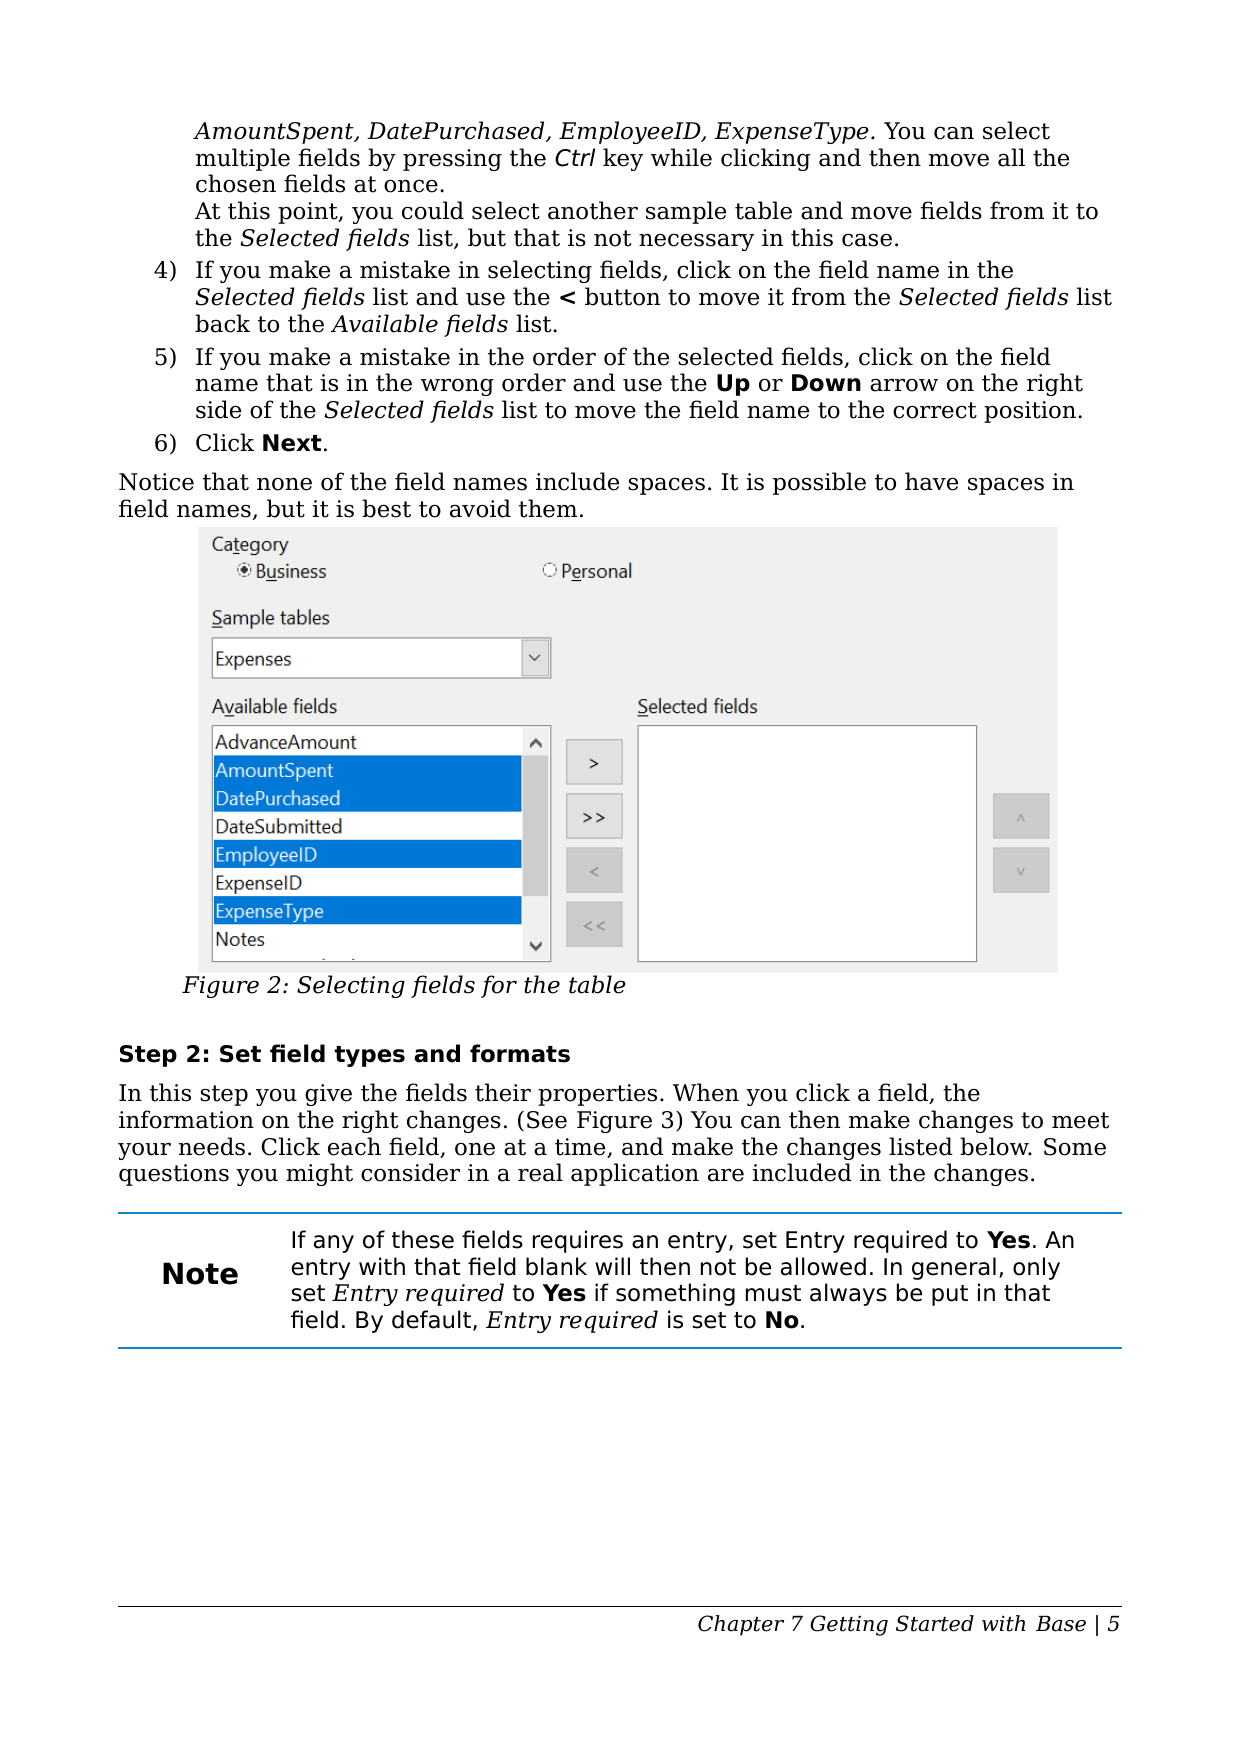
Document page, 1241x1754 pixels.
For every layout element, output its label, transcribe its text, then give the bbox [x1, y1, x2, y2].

text Step 2: Set field types and formats [118, 1041, 1122, 1068]
list If you make a mistake in the order of the selected fields, click on the field name that is in the wrong order and use the Up or Down arrow on the right side of the Selected fields list to move the field name to the correct position. [177, 344, 1122, 424]
text Notice that none of the field names include spaces. It is possible to have spaces in field names, but it is best to avoid them. [118, 469, 1122, 523]
table_header If any of these fields requires an entry, set Entry required to Yes. An entry with that field blank will then not be allowed. In general, only set Entry required to Yes if something must always be put in that field. By default, Entry required is set to No. [281, 1214, 1122, 1347]
text In this step you give the fields their properties. When you click a field, the information on the right changes. (See Figure 3) You can then make changes to meet your needs. Click each field, one at a time, and make the changes listed below. Some questions you might consider in a real application are included in the changes. [118, 1080, 1122, 1187]
list Click Next. [177, 430, 1122, 457]
list AmountSpent, DatePurchased, EmployeeID, ExpenseType. You can select multiple fields by pressing the Ctrl key while clicking and then move all the chosen fields at once. At this point, you could select another sample table and move fields from it to the Selected fields list, but that is not necessary in this case. [177, 118, 1122, 251]
picture [198, 527, 1058, 973]
text Figure 2: Selecting fields for the table [183, 973, 1058, 999]
table_header Note [118, 1214, 281, 1347]
list If you make a mistake in selecting fields, click on the field name in the Selected fields list and use the < button to move it from the Selected fields list back to the Available fields list. [177, 258, 1122, 338]
